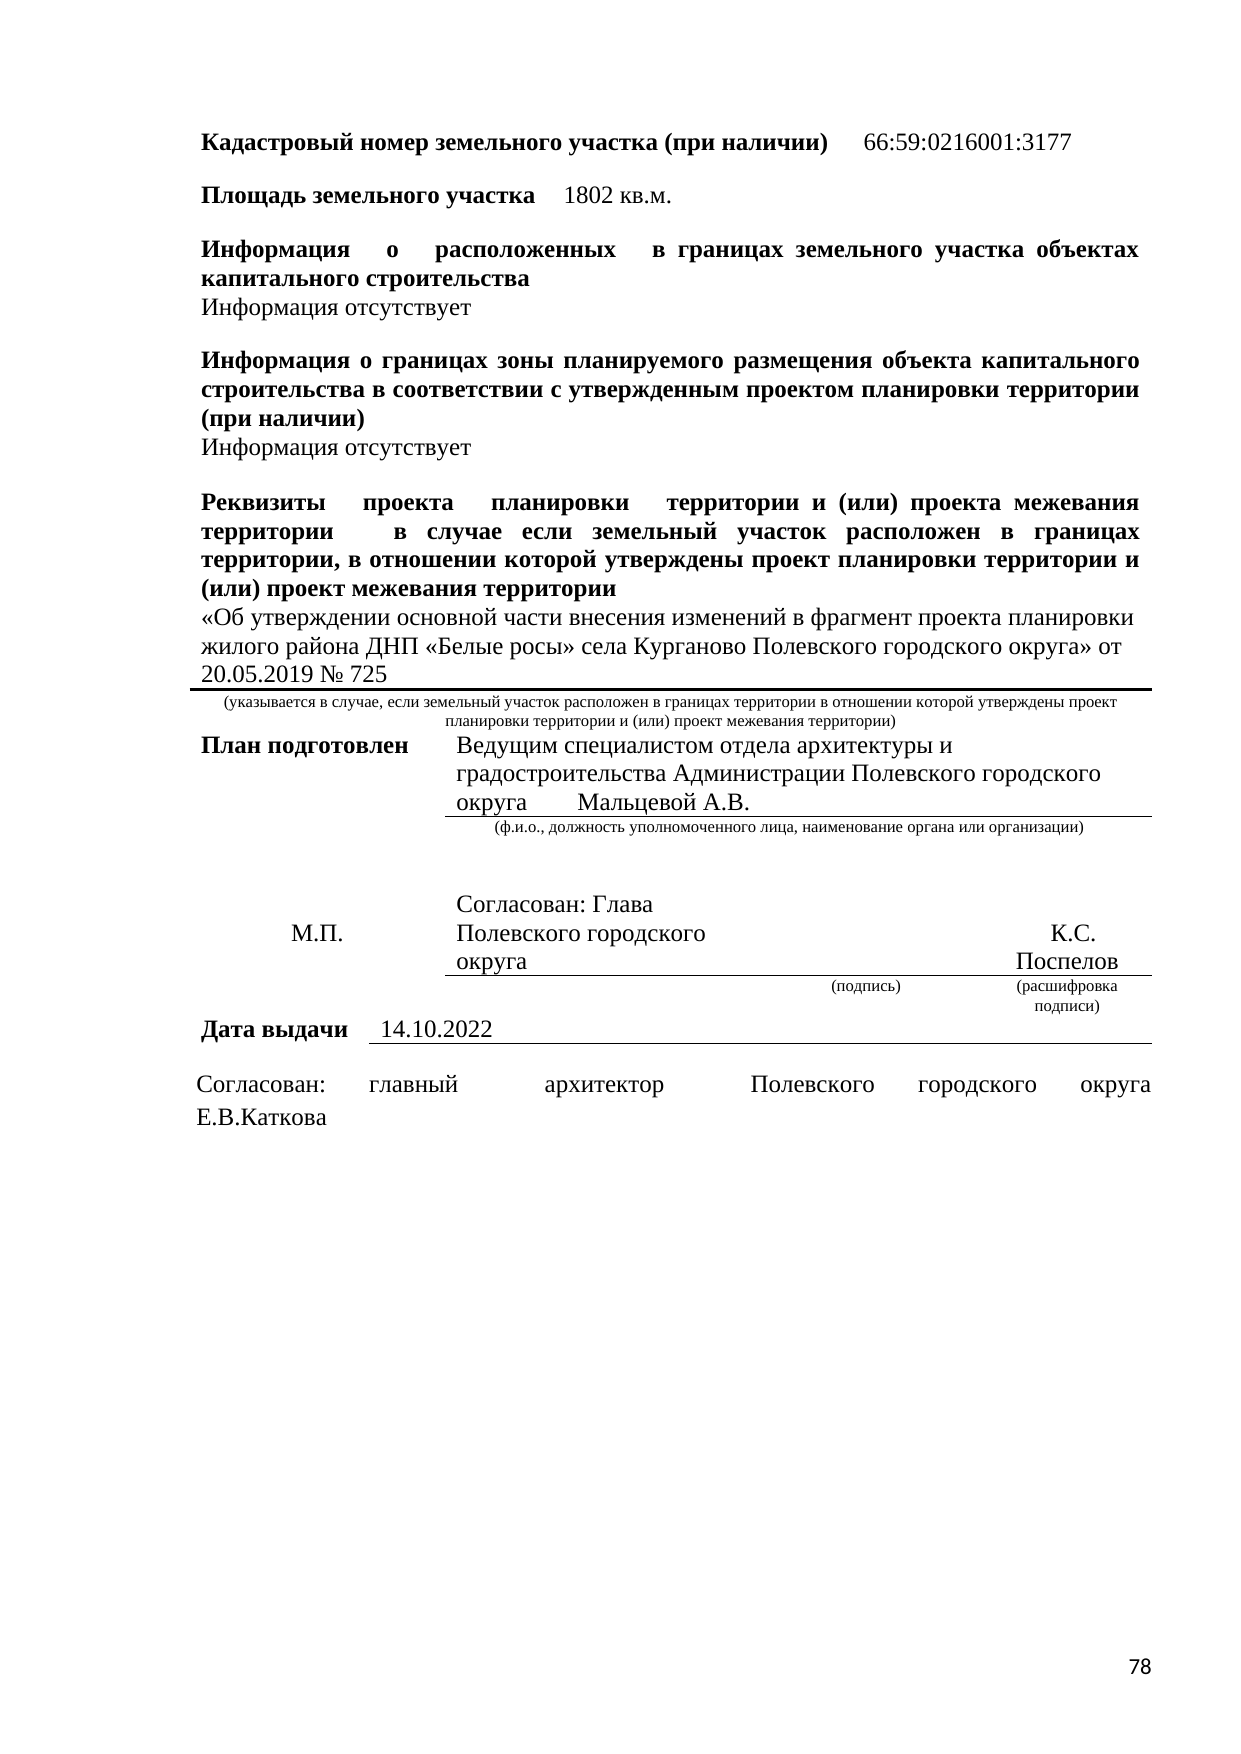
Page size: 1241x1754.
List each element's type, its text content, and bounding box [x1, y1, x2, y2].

table_cell [1163, 156, 1196, 209]
table_cell [1152, 889, 1163, 918]
table_cell [1196, 487, 1201, 602]
table_cell Информация о границах зоны планируемого размещения объекта капитального строительства в соответствии с утвержденным проектом планировки территории (при наличии) [190, 321, 1152, 432]
table_cell [1196, 975, 1201, 1014]
table_cell [1152, 1015, 1163, 1043]
table_cell [1201, 292, 1238, 321]
table_cell [1201, 889, 1238, 918]
table_cell [749, 918, 982, 975]
table_cell [1163, 816, 1196, 889]
table_cell [1201, 156, 1238, 209]
table_cell [1196, 688, 1201, 730]
table_cell М.П. [190, 918, 445, 975]
table_cell [1163, 432, 1196, 487]
table_cell [1152, 209, 1163, 292]
table_cell [1152, 975, 1163, 1014]
table_cell [445, 976, 749, 1014]
table_cell [1196, 321, 1201, 432]
table_cell [190, 975, 445, 1014]
table_cell 1802 кв.м. [552, 156, 1152, 209]
table_cell Ведущим специалистом отдела архитектуры и градостроительства Администрации Полевского городского округа Мальцевой А.В. [445, 730, 1152, 816]
table_cell [1196, 730, 1201, 816]
table_cell Кадастровый номер земельного участка (при наличии) [190, 102, 852, 156]
table_cell [1163, 602, 1196, 688]
table_cell 14.10.2022 [369, 1015, 1152, 1043]
table_cell [1163, 1015, 1196, 1043]
table_cell [1196, 602, 1201, 688]
table_cell Дата выдачи [190, 1015, 369, 1043]
table_cell [1152, 602, 1163, 688]
table_cell [1201, 1015, 1238, 1043]
table_cell [1163, 487, 1196, 602]
table_cell Информация отсутствует [190, 292, 1152, 321]
table_cell [1201, 209, 1238, 292]
table_cell [1152, 321, 1163, 432]
table_cell [1152, 432, 1163, 487]
table_cell [1196, 889, 1201, 918]
table_cell План подготовлен [190, 730, 445, 816]
table_cell [1163, 688, 1196, 730]
table_cell [1163, 975, 1196, 1014]
table_cell [749, 889, 982, 918]
table_cell [1152, 730, 1163, 816]
table_cell [1196, 432, 1201, 487]
table_cell [1201, 918, 1238, 975]
table_cell [190, 889, 445, 918]
table_cell [1201, 730, 1238, 816]
table_cell [1196, 209, 1201, 292]
table_cell [1163, 292, 1196, 321]
table_cell Информация о расположенных в границах земельного участка объектах капитального строительства [190, 209, 1152, 292]
table_cell [1163, 730, 1196, 816]
table_cell Полевского городского округа [445, 918, 749, 975]
table_cell [1201, 816, 1238, 889]
table_cell [1201, 487, 1238, 602]
table_cell [1163, 918, 1196, 975]
table_cell (подпись) [749, 976, 982, 1014]
table_cell [1196, 156, 1201, 209]
table_cell [1196, 816, 1201, 889]
table_cell (указывается в случае, если земельный участок расположен в границах территории в отношении которой утверждены проект планировки территории и (или) проект межевания территории) [190, 691, 1152, 730]
table_cell Согласован: Глава [445, 889, 749, 918]
table_cell [1196, 918, 1201, 975]
table_cell [1201, 432, 1238, 487]
table_cell «Об утверждении основной части внесения изменений в фрагмент проекта планировки жилого района ДНП «Белые росы» села Курганово Полевского городского округа» от 20.05.2019 № 725 [190, 602, 1152, 688]
table_cell [1196, 1015, 1201, 1043]
table_cell [1201, 975, 1238, 1014]
table_cell Информация отсутствует [190, 432, 1152, 487]
table_cell (ф.и.о., должность уполномоченного лица, наименование органа или организации) [190, 816, 1152, 889]
table_cell [1152, 918, 1163, 975]
text Согласован: главный архитектор Полевского городского округа Е.В.Каткова [196, 1069, 1152, 1131]
table_cell [1152, 816, 1163, 889]
table_cell Площадь земельного участка [190, 156, 552, 209]
table_cell 66:59:0216001:3177 [852, 102, 1152, 156]
table_cell [1201, 321, 1238, 432]
table_cell [1152, 688, 1163, 730]
table_cell [1152, 102, 1163, 156]
table_cell [1163, 102, 1196, 156]
table_cell [1152, 156, 1163, 209]
table_cell [1201, 602, 1238, 688]
table_cell [1196, 292, 1201, 321]
table_cell [1201, 102, 1238, 156]
table_cell [982, 889, 1152, 918]
table_cell [1163, 889, 1196, 918]
table_cell [1201, 688, 1238, 730]
table_cell [1196, 102, 1201, 156]
table_cell [1163, 209, 1196, 292]
table_cell (расшифровка подписи) [982, 976, 1152, 1014]
table_cell К.С. Поспелов [982, 918, 1152, 975]
table_cell [1163, 321, 1196, 432]
table_cell Реквизиты проекта планировки территории и (или) проекта межевания территории в случае если земельный участок расположен в границах территории, в отношении которой утверждены проект планировки территории и (или) проект межевания территории [190, 487, 1152, 602]
table_cell [1152, 292, 1163, 321]
table_cell [1152, 487, 1163, 602]
